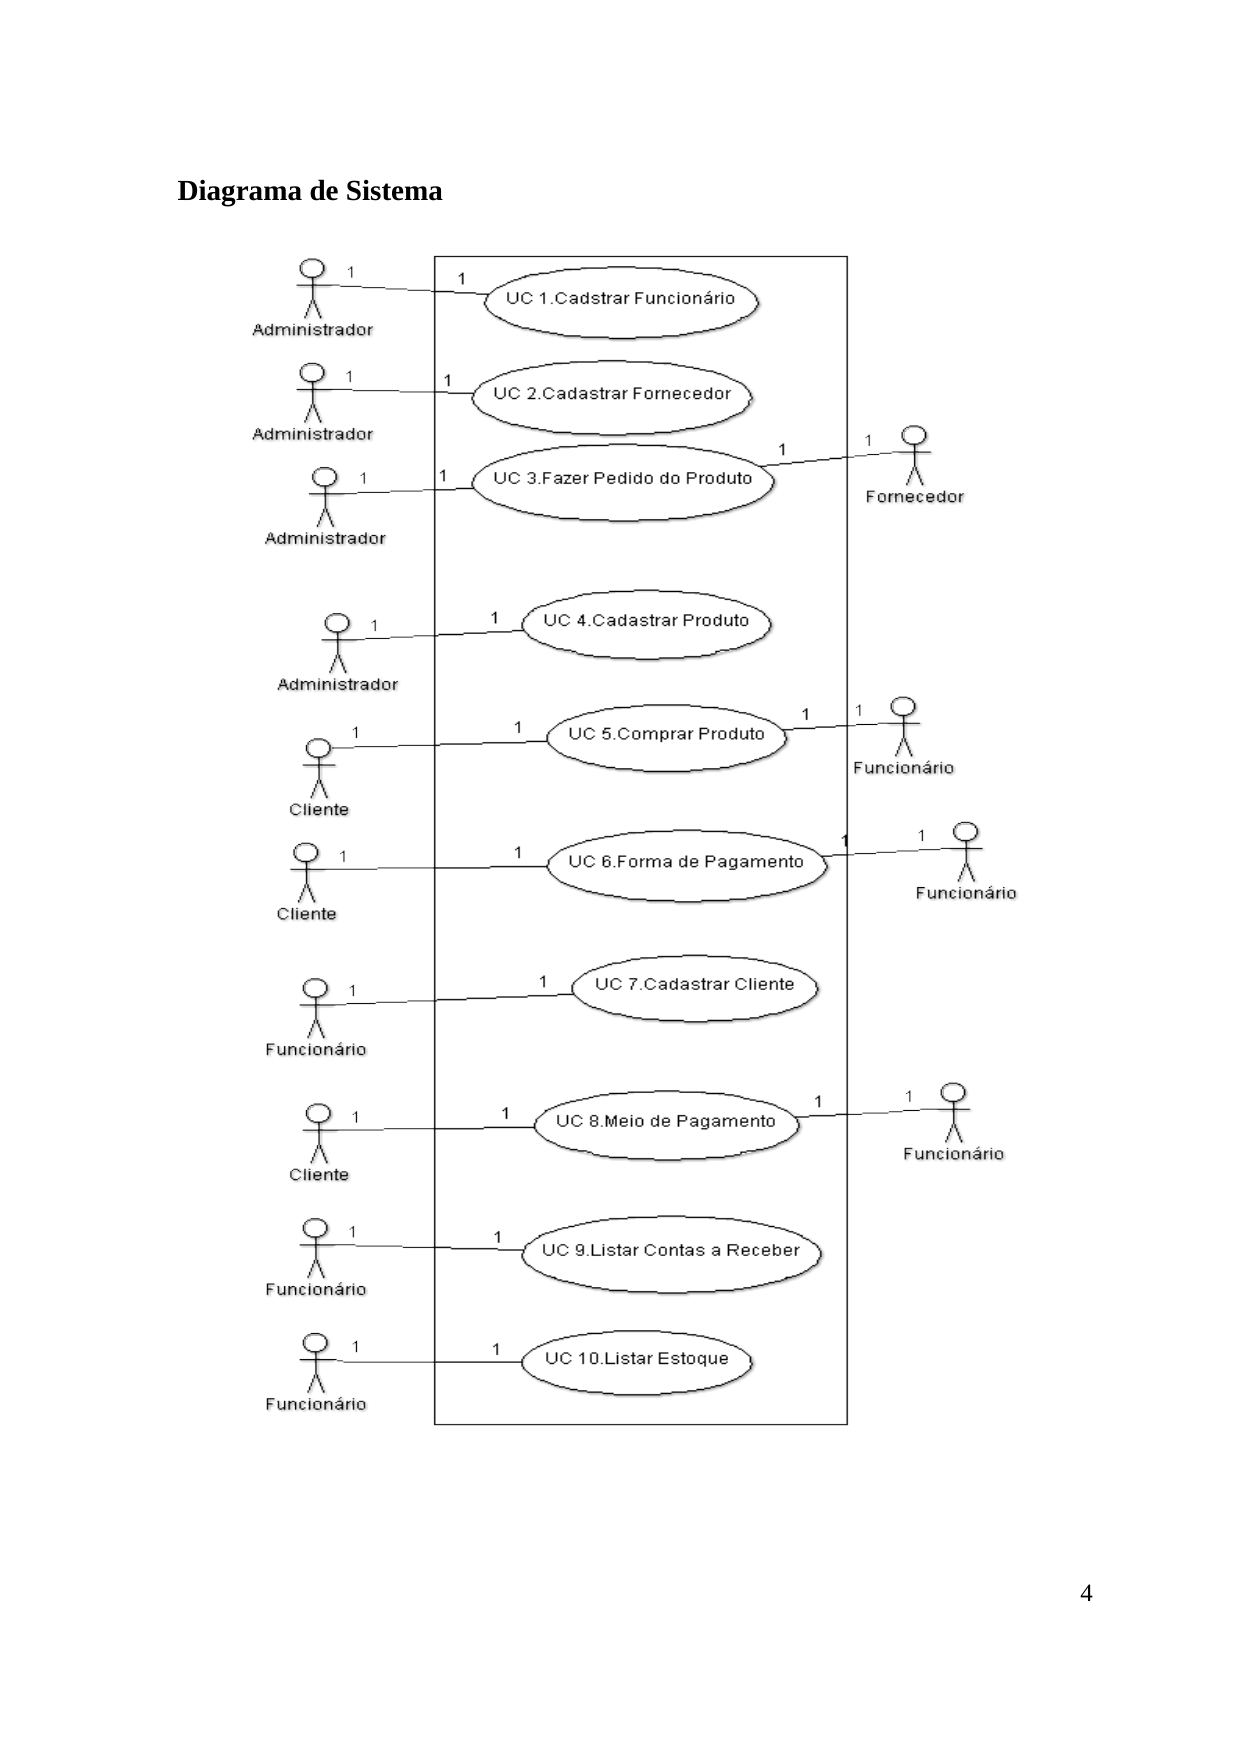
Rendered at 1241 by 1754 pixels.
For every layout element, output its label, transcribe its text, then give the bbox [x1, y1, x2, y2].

subtitle Diagrama de Sistema [177, 173, 1093, 206]
picture [209, 235, 1061, 1479]
